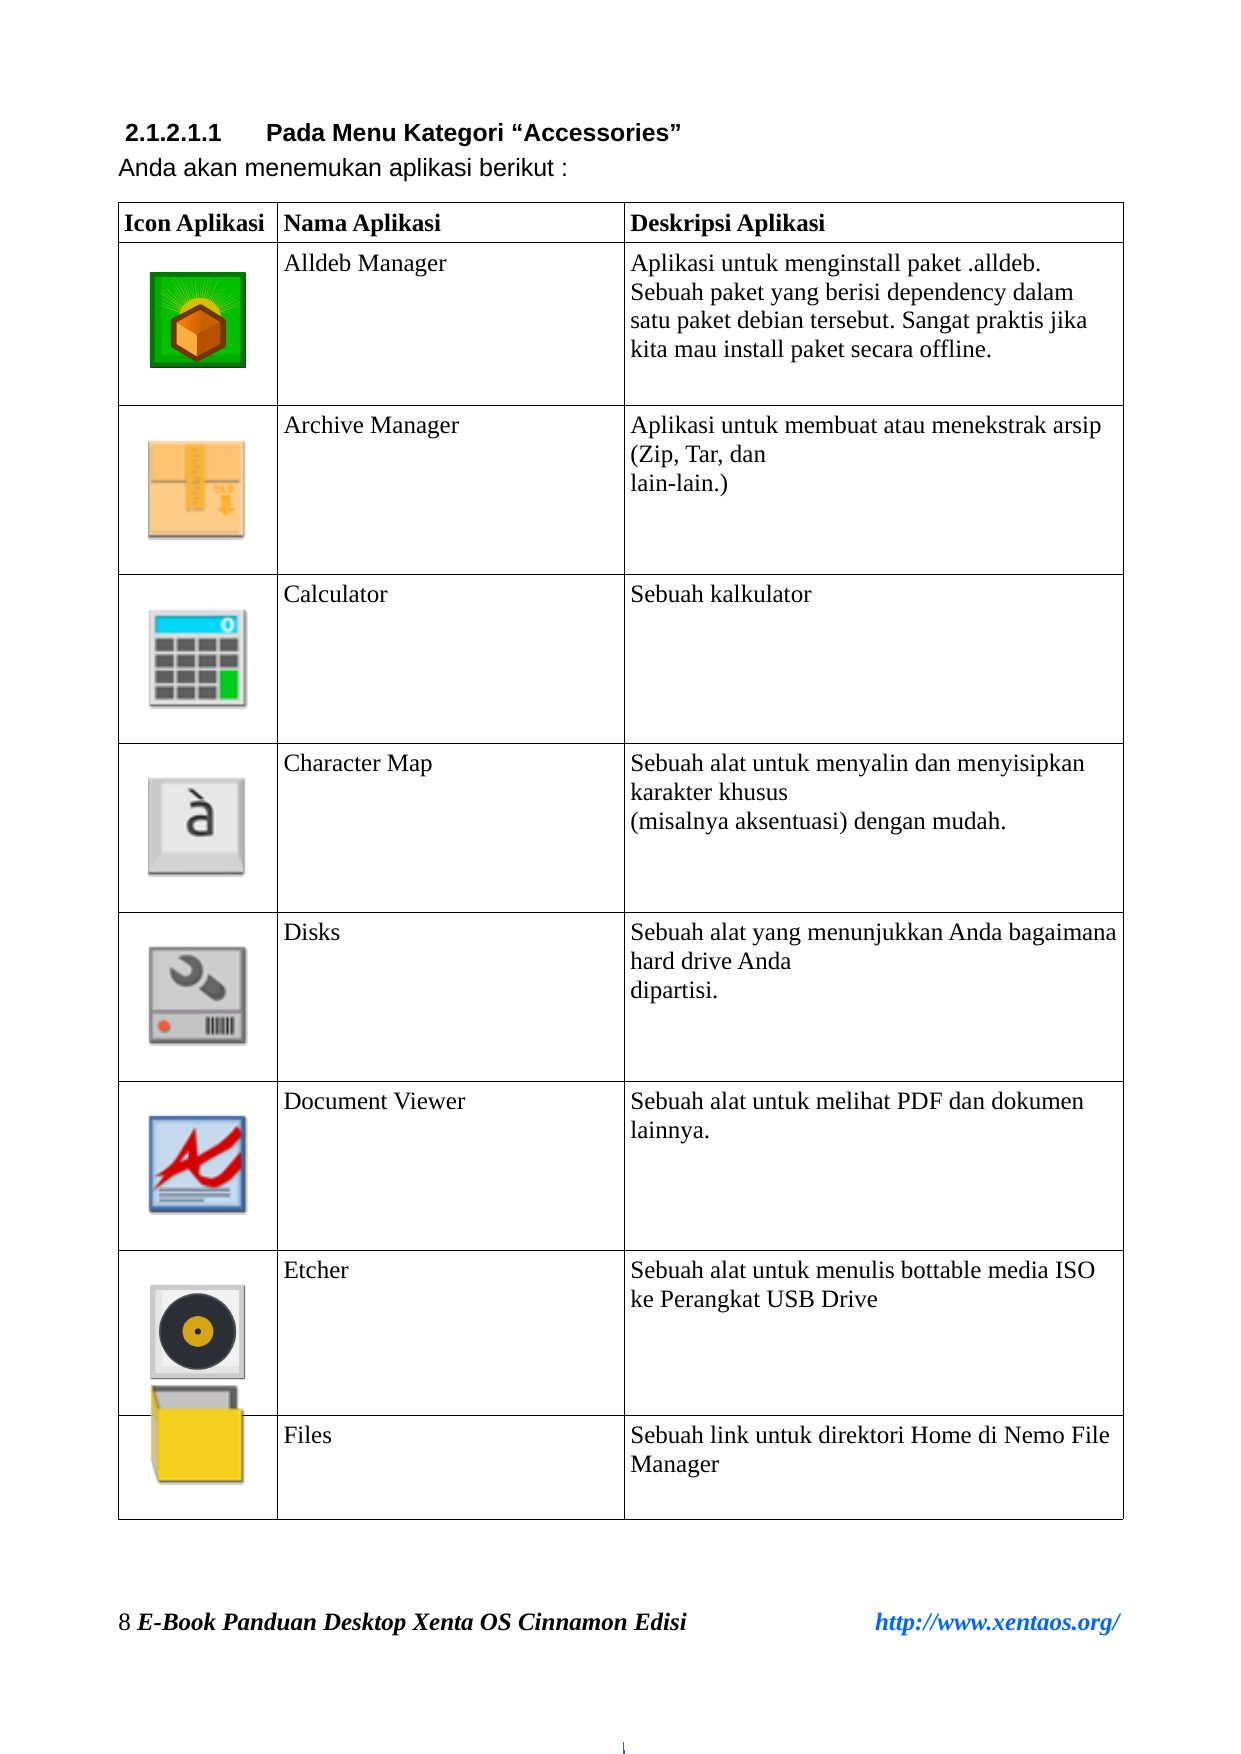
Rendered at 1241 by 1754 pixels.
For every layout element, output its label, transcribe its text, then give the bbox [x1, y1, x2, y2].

table_cell Character Map [278, 744, 624, 912]
table_cell [119, 243, 277, 405]
subtitle Pada Menu Kategori “Accessories” [118, 118, 1122, 147]
picture [147, 1384, 248, 1485]
table_cell Alldeb Manager [278, 243, 624, 405]
table_cell Archive Manager [278, 406, 624, 574]
table_header Deskripsi Aplikasi [625, 203, 1123, 242]
table_cell [119, 406, 277, 574]
table_cell Sebuah link untuk direktori Home di Nemo File Manager [625, 1416, 1123, 1519]
table_cell Sebuah alat untuk melihat PDF dan dokumen lainnya. [625, 1082, 1123, 1249]
table_cell [119, 1416, 277, 1519]
table_cell Document Viewer [278, 1082, 624, 1249]
table_cell [119, 1082, 277, 1249]
table_cell Sebuah kalkulator [625, 575, 1123, 743]
picture [147, 439, 248, 540]
table_cell Disks [278, 913, 624, 1081]
table_cell Files [278, 1416, 624, 1519]
table_cell Sebuah alat yang menunjukkan Anda bagaimana hard drive Anda dipartisi. [625, 913, 1123, 1081]
text Anda akan menemukan aplikasi berikut : [118, 153, 1122, 182]
picture [149, 1283, 246, 1380]
table_cell Sebuah alat untuk menulis bottable media ISO ke Perangkat USB Drive [625, 1251, 1123, 1414]
table_header Icon Aplikasi [119, 203, 277, 242]
table_header Nama Aplikasi [278, 203, 624, 242]
table_cell Aplikasi untuk membuat atau menekstrak arsip (Zip, Tar, dan lain-lain.) [625, 406, 1123, 574]
picture [147, 777, 248, 877]
picture [147, 946, 248, 1046]
picture [147, 1115, 248, 1215]
table_cell [119, 744, 277, 912]
picture [147, 608, 248, 709]
table_cell Sebuah alat untuk menyalin dan menyisipkan karakter khusus (misalnya aksentuasi) dengan mudah. [625, 744, 1123, 912]
table_cell Etcher [278, 1251, 624, 1414]
table_cell [119, 913, 277, 1081]
table_cell [119, 1251, 277, 1414]
table_cell Calculator [278, 575, 624, 743]
table_cell [119, 575, 277, 743]
table_cell Aplikasi untuk menginstall paket .alldeb. Sebuah paket yang berisi dependency dalam satu paket debian tersebut. Sangat praktis jika kita mau install paket secara offline. [625, 243, 1123, 405]
